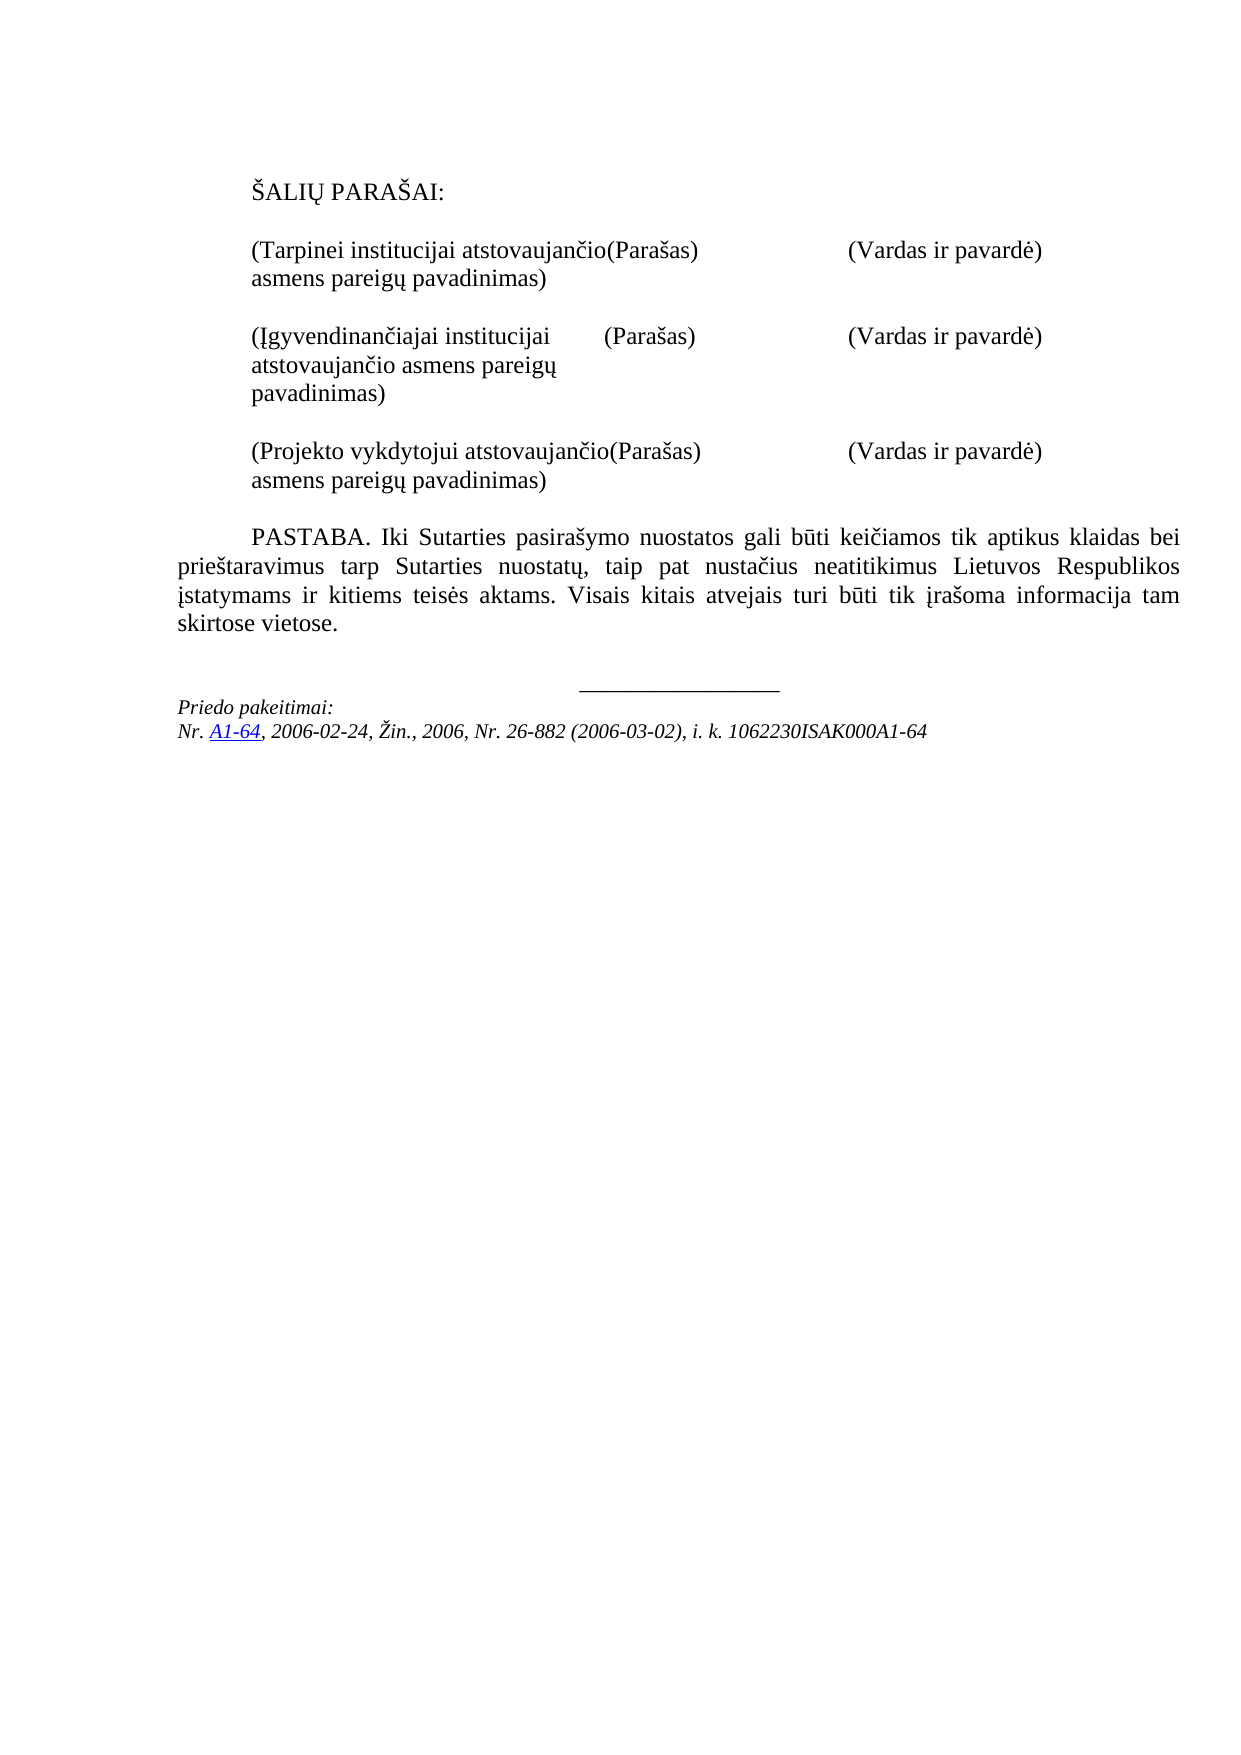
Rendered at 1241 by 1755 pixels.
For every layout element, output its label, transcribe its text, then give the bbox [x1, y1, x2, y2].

text asmens pareigų pavadinimas) [177, 465, 1181, 493]
text (Projekto vykdytojui atstovaujančio (Parašas) (Vardas ir pavardė) [177, 436, 1181, 465]
text ________________ [177, 666, 1181, 695]
text pavadinimas) [177, 378, 1181, 407]
text asmens pareigų pavadinimas) [177, 263, 1181, 292]
text ŠALIŲ PARAŠAI: [177, 177, 1181, 206]
text (Įgyvendinančiajai institucijai (Parašas) (Vardas ir pavardė) [177, 321, 1181, 350]
text atstovaujančio asmens pareigų [177, 350, 1181, 378]
text Nr. A1-64, 2006-02-24, Žin., 2006, Nr. 26-882 (2006-03-02), i. k. 1062230ISAK000A1-64 [177, 719, 1181, 743]
text PASTABA. Iki Sutarties pasirašymo nuostatos gali būti keičiamos tik aptikus klaidas bei prieštaravimus tarp Sutarties nuostatų, taip pat nustačius neatitikimus Lietuvos Respublikos įstatymams ir kitiems teisės aktams. Visais kitais atvejais turi būti tik įrašoma informacija tam skirtose vietose. [177, 522, 1181, 637]
text (Tarpinei institucijai atstovaujančio (Parašas) (Vardas ir pavardė) [177, 235, 1181, 263]
text Priedo pakeitimai: [177, 695, 1181, 719]
